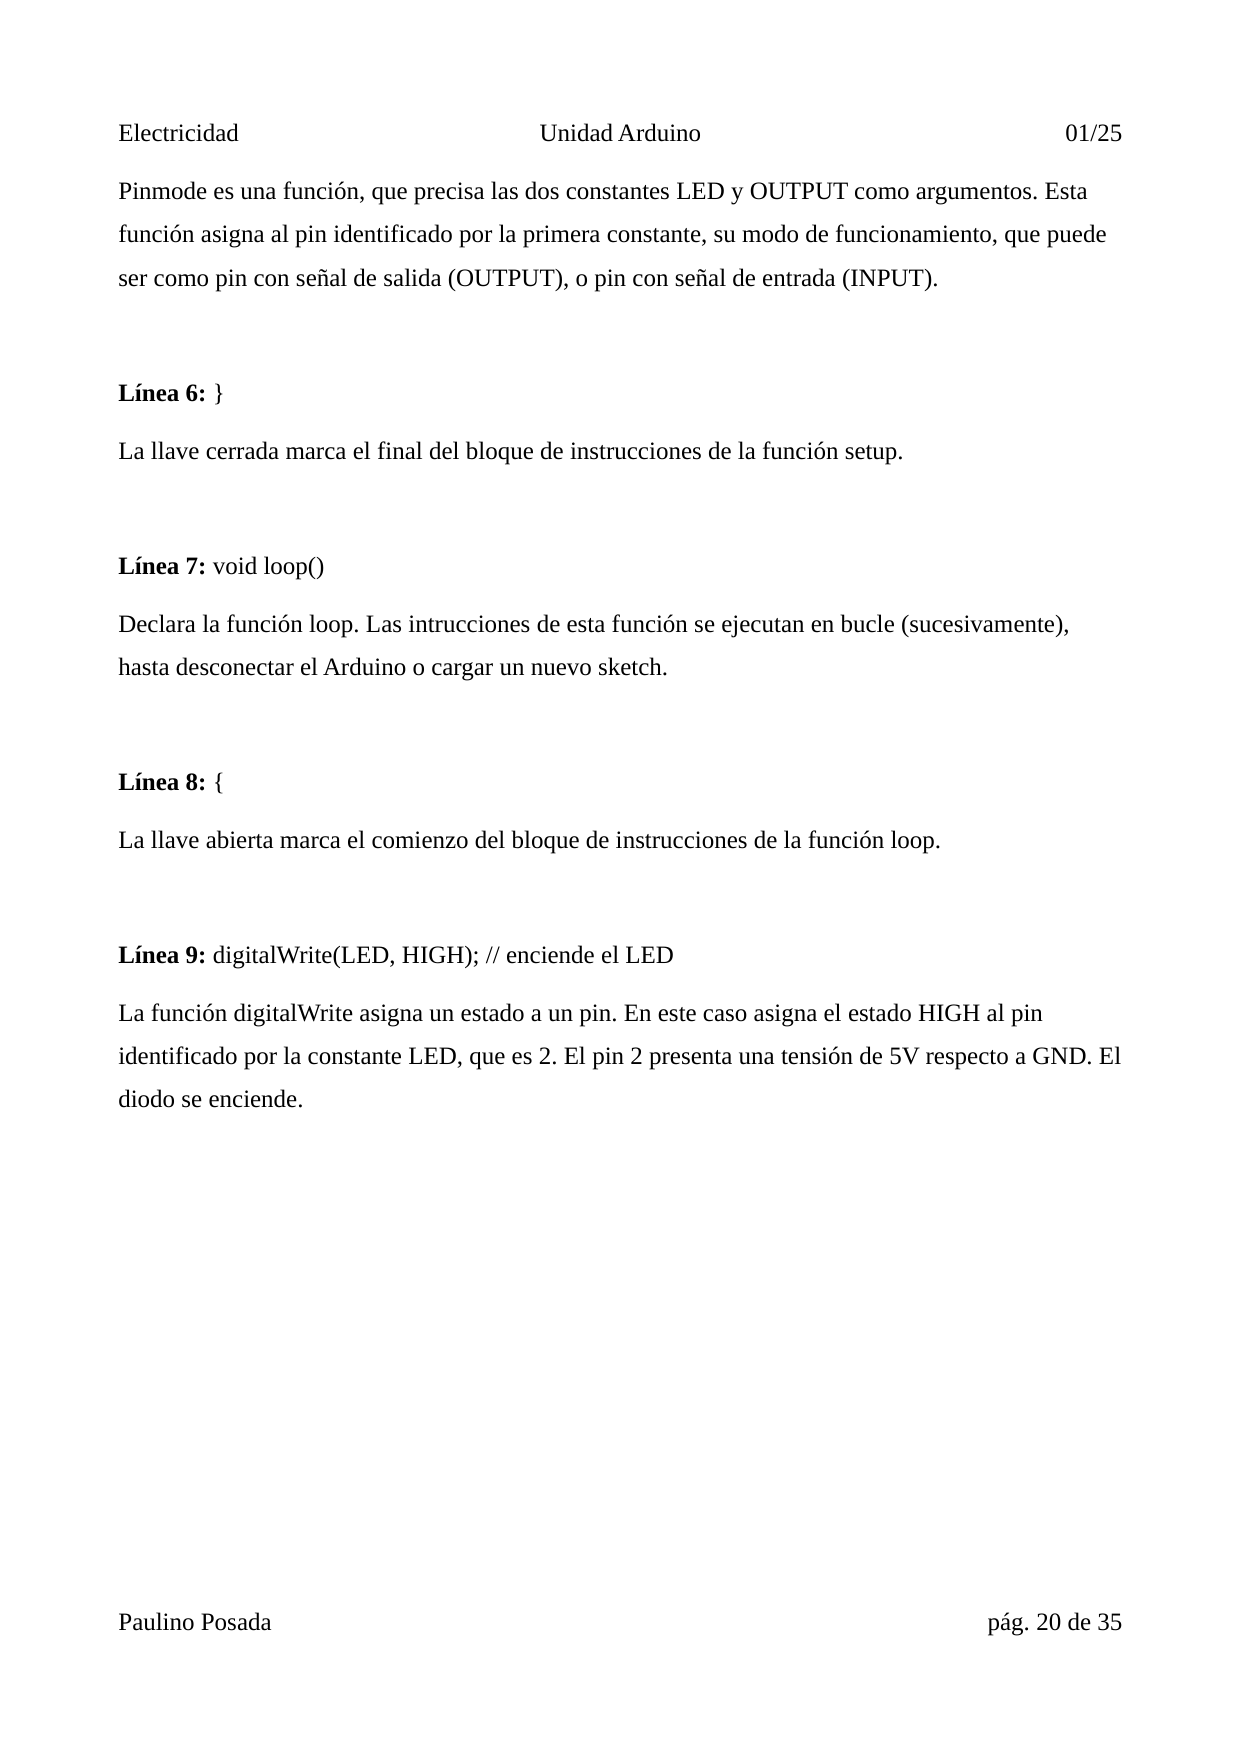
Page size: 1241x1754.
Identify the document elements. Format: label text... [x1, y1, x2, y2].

text La llave abierta marca el comienzo del bloque de instrucciones de la función loop. [118, 825, 1122, 854]
text Declara la función loop. Las intrucciones de esta función se ejecutan en bucle (sucesivamente), hasta desconectar el Arduino o cargar un nuevo sketch. [118, 609, 1122, 681]
text Línea 7: void loop() [118, 551, 1122, 580]
text La llave cerrada marca el final del bloque de instrucciones de la función setup. [118, 436, 1122, 464]
text Línea 8: { [118, 767, 1122, 796]
text La función digitalWrite asigna un estado a un pin. En este caso asigna el estado HIGH al pin identificado por la constante LED, que es 2. El pin 2 presenta una tensión de 5V respecto a GND. El diodo se enciende. [118, 998, 1122, 1113]
text Línea 9: digitalWrite(LED, HIGH); // enciende el LED [118, 941, 1122, 969]
text Línea 6: } [118, 378, 1122, 407]
text Pinmode es una función, que precisa las dos constantes LED y OUTPUT como argumentos. Esta función asigna al pin identificado por la primera constante, su modo de funcionamiento, que puede ser como pin con señal de salida (OUTPUT), o pin con señal de entrada (INPUT). [118, 176, 1122, 291]
